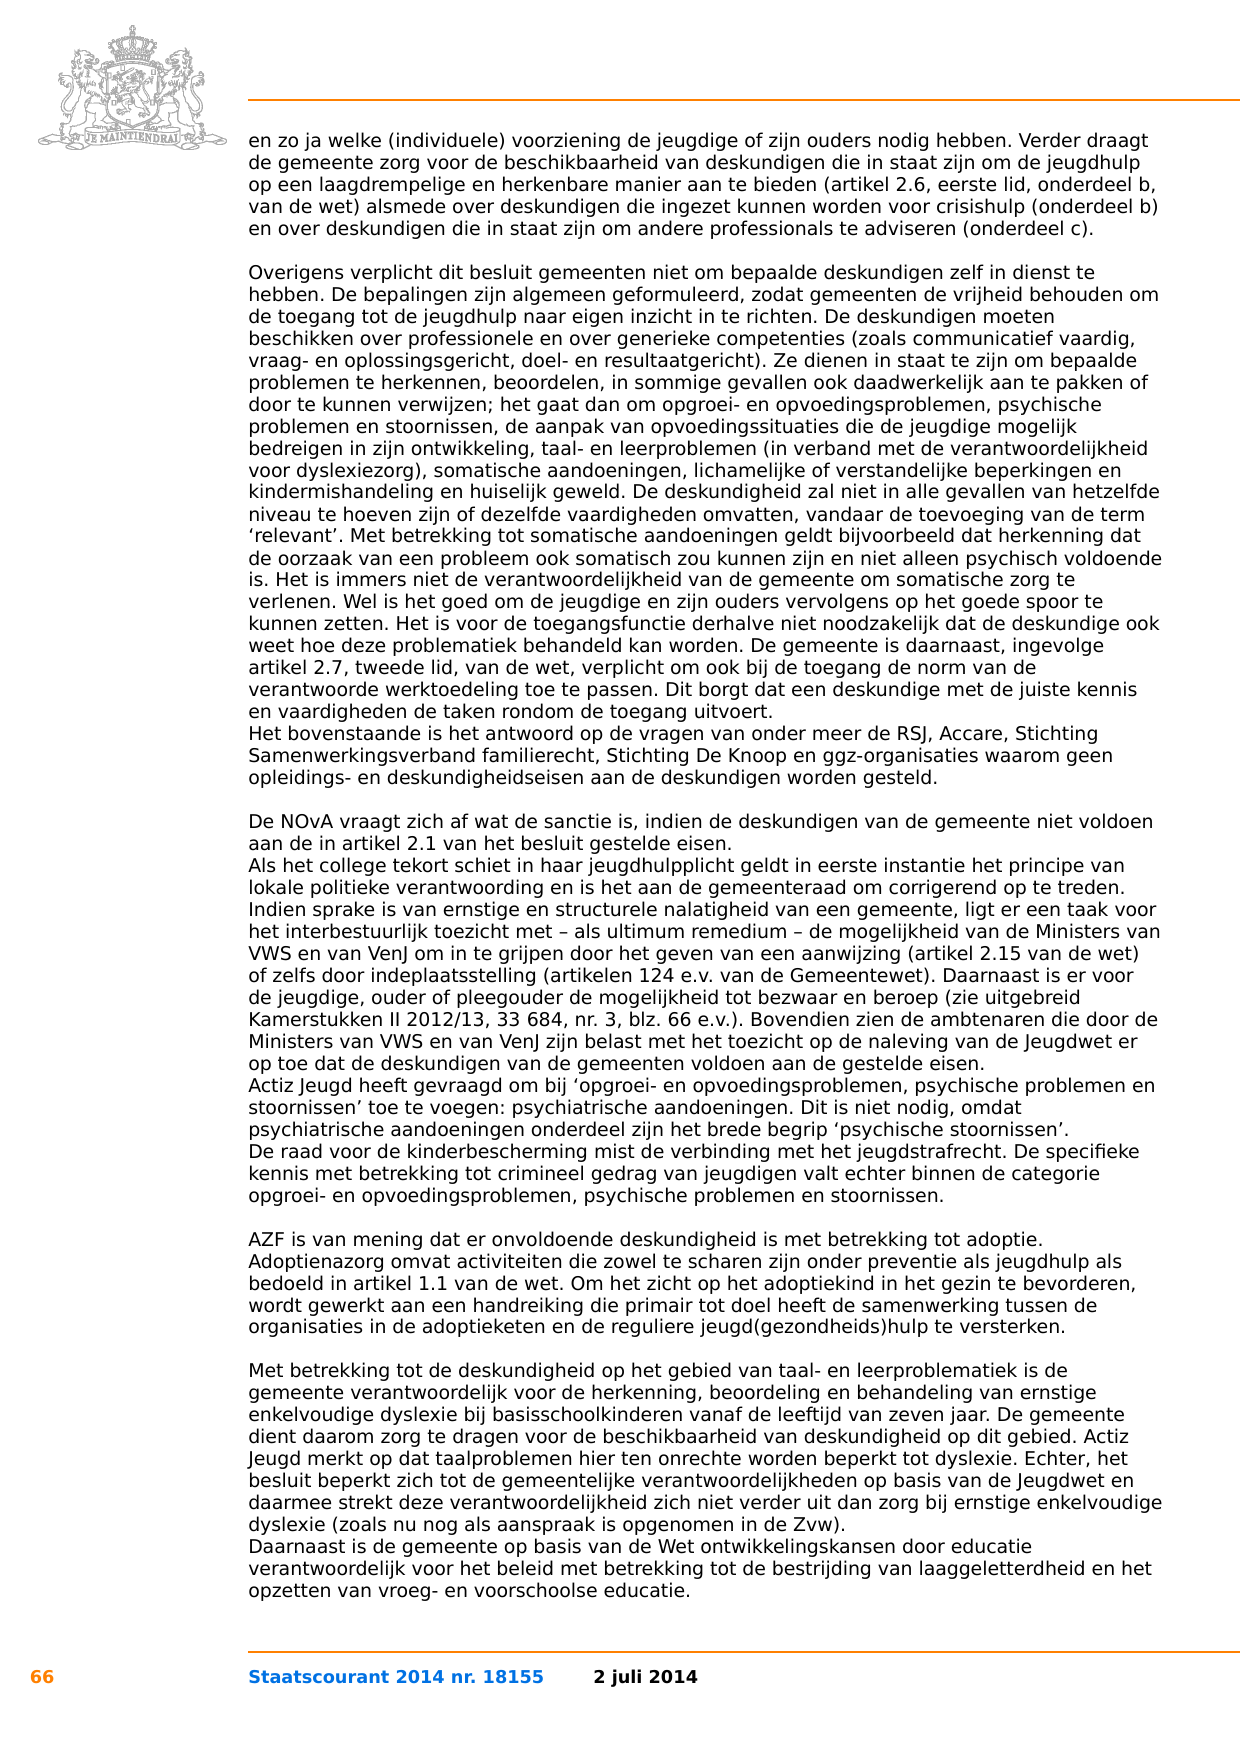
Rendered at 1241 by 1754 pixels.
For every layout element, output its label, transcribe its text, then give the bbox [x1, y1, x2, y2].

text Het bovenstaande is het antwoord op de vragen van onder meer de RSJ, Accare, Stichting Samenwerkingsverband familierecht, Stichting De Knoop en ggz-organisaties waarom geen opleidings- en deskundigheidseisen aan de deskundigen worden gesteld. [248, 723, 1163, 789]
text De NOvA vraagt zich af wat de sanctie is, indien de deskundigen van de gemeente niet voldoen aan de in artikel 2.1 van het besluit gestelde eisen. [248, 811, 1163, 855]
text AZF is van mening dat er onvoldoende deskundigheid is met betrekking tot adoptie. [248, 1228, 1163, 1251]
text Actiz Jeugd heeft gevraagd om bij ‘opgroei- en opvoedingsproblemen, psychische problemen en stoornissen’ toe te voegen: psychiatrische aandoeningen. Dit is niet nodig, omdat psychiatrische aandoeningen onderdeel zijn het brede begrip ‘psychische stoornissen’. [248, 1075, 1163, 1141]
text Met betrekking tot de deskundigheid op het gebied van taal- en leerproblematiek is de gemeente verantwoordelijk voor de herkenning, beoordeling en behandeling van ernstige enkelvoudige dyslexie bij basisschoolkinderen vanaf de leeftijd van zeven jaar. De gemeente dient daarom zorg te dragen voor de beschikbaarheid van deskundigheid op dit gebied. Actiz Jeugd merkt op dat taalproblemen hier ten onrechte worden beperkt tot dyslexie. Echter, het besluit beperkt zich tot de gemeentelijke verantwoordelijkheden op basis van de Jeugdwet en daarmee strekt deze verantwoordelijkheid zich niet verder uit dan zorg bij ernstige enkelvoudige dyslexie (zoals nu nog als aanspraak is opgenomen in de Zvw). [248, 1360, 1163, 1536]
text Als het college tekort schiet in haar jeugdhulpplicht geldt in eerste instantie het principe van lokale politieke verantwoording en is het aan de gemeenteraad om corrigerend op te treden. Indien sprake is van ernstige en structurele nalatigheid van een gemeente, ligt er een taak voor het interbestuurlijk toezicht met – als ultimum remedium – de mogelijkheid van de Ministers van VWS en van VenJ om in te grijpen door het geven van een aanwijzing (artikel 2.15 van de wet) of zelfs door indeplaatsstelling (artikelen 124 e.v. van de Gemeentewet). Daarnaast is er voor de jeugdige, ouder of pleegouder de mogelijkheid tot bezwaar en beroep (zie uitgebreid Kamerstukken II 2012/13, 33 684, nr. 3, blz. 66 e.v.). Bovendien zien de ambtenaren die door de Ministers van VWS en van VenJ zijn belast met het toezicht op de naleving van de Jeugdwet er op toe dat de deskundigen van de gemeenten voldoen aan de gestelde eisen. [248, 855, 1163, 1075]
text Adoptienazorg omvat activiteiten die zowel te scharen zijn onder preventie als jeugdhulp als bedoeld in artikel 1.1 van de wet. Om het zicht op het adoptiekind in het gezin te bevorderen, wordt gewerkt aan een handreiking die primair tot doel heeft de samenwerking tussen de organisaties in de adoptieketen en de reguliere jeugd(gezondheids)hulp te versterken. [248, 1251, 1163, 1338]
text De raad voor de kinderbescherming mist de verbinding met het jeugdstrafrecht. De specifieke kennis met betrekking tot crimineel gedrag van jeugdigen valt echter binnen de categorie opgroei- en opvoedingsproblemen, psychische problemen en stoornissen. [248, 1141, 1163, 1207]
text Overigens verplicht dit besluit gemeenten niet om bepaalde deskundigen zelf in dienst te hebben. De bepalingen zijn algemeen geformuleerd, zodat gemeenten de vrijheid behouden om de toegang tot de jeugdhulp naar eigen inzicht in te richten. De deskundigen moeten beschikken over professionele en over generieke competenties (zoals communicatief vaardig, vraag- en oplossingsgericht, doel- en resultaatgericht). Ze dienen in staat te zijn om bepaalde problemen te herkennen, beoordelen, in sommige gevallen ook daadwerkelijk aan te pakken of door te kunnen verwijzen; het gaat dan om opgroei- en opvoedingsproblemen, psychische problemen en stoornissen, de aanpak van opvoedingssituaties die de jeugdige mogelijk bedreigen in zijn ontwikkeling, taal- en leerproblemen (in verband met de verantwoordelijkheid voor dyslexiezorg), somatische aandoeningen, lichamelijke of verstandelijke beperkingen en kindermishandeling en huiselijk geweld. De deskundigheid zal niet in alle gevallen van hetzelfde niveau te hoeven zijn of dezelfde vaardigheden omvatten, vandaar de toevoeging van de term ‘relevant’. Met betrekking tot somatische aandoeningen geldt bijvoorbeeld dat herkenning dat de oorzaak van een probleem ook somatisch zou kunnen zijn en niet alleen psychisch voldoende is. Het is immers niet de verantwoordelijkheid van de gemeente om somatische zorg te verlenen. Wel is het goed om de jeugdige en zijn ouders vervolgens op het goede spoor te kunnen zetten. Het is voor de toegangsfunctie derhalve niet noodzakelijk dat de deskundige ook weet hoe deze problematiek behandeld kan worden. De gemeente is daarnaast, ingevolge artikel 2.7, tweede lid, van de wet, verplicht om ook bij de toegang de norm van de verantwoorde werktoedeling toe te passen. Dit borgt dat een deskundige met de juiste kennis en vaardigheden de taken rondom de toegang uitvoert. [248, 262, 1163, 723]
text en zo ja welke (individuele) voorziening de jeugdige of zijn ouders nodig hebben. Verder draagt de gemeente zorg voor de beschikbaarheid van deskundigen die in staat zijn om de jeugdhulp op een laagdrempelige en herkenbare manier aan te bieden (artikel 2.6, eerste lid, onderdeel b, van de wet) alsmede over deskundigen die ingezet kunnen worden voor crisishulp (onderdeel b) en over deskundigen die in staat zijn om andere professionals te adviseren (onderdeel c). [248, 130, 1163, 240]
picture [38, 25, 227, 150]
text Daarnaast is de gemeente op basis van de Wet ontwikkelingskansen door educatie verantwoordelijk voor het beleid met betrekking tot de bestrijding van laaggeletterdheid en het opzetten van vroeg- en voorschoolse educatie. [248, 1536, 1163, 1602]
